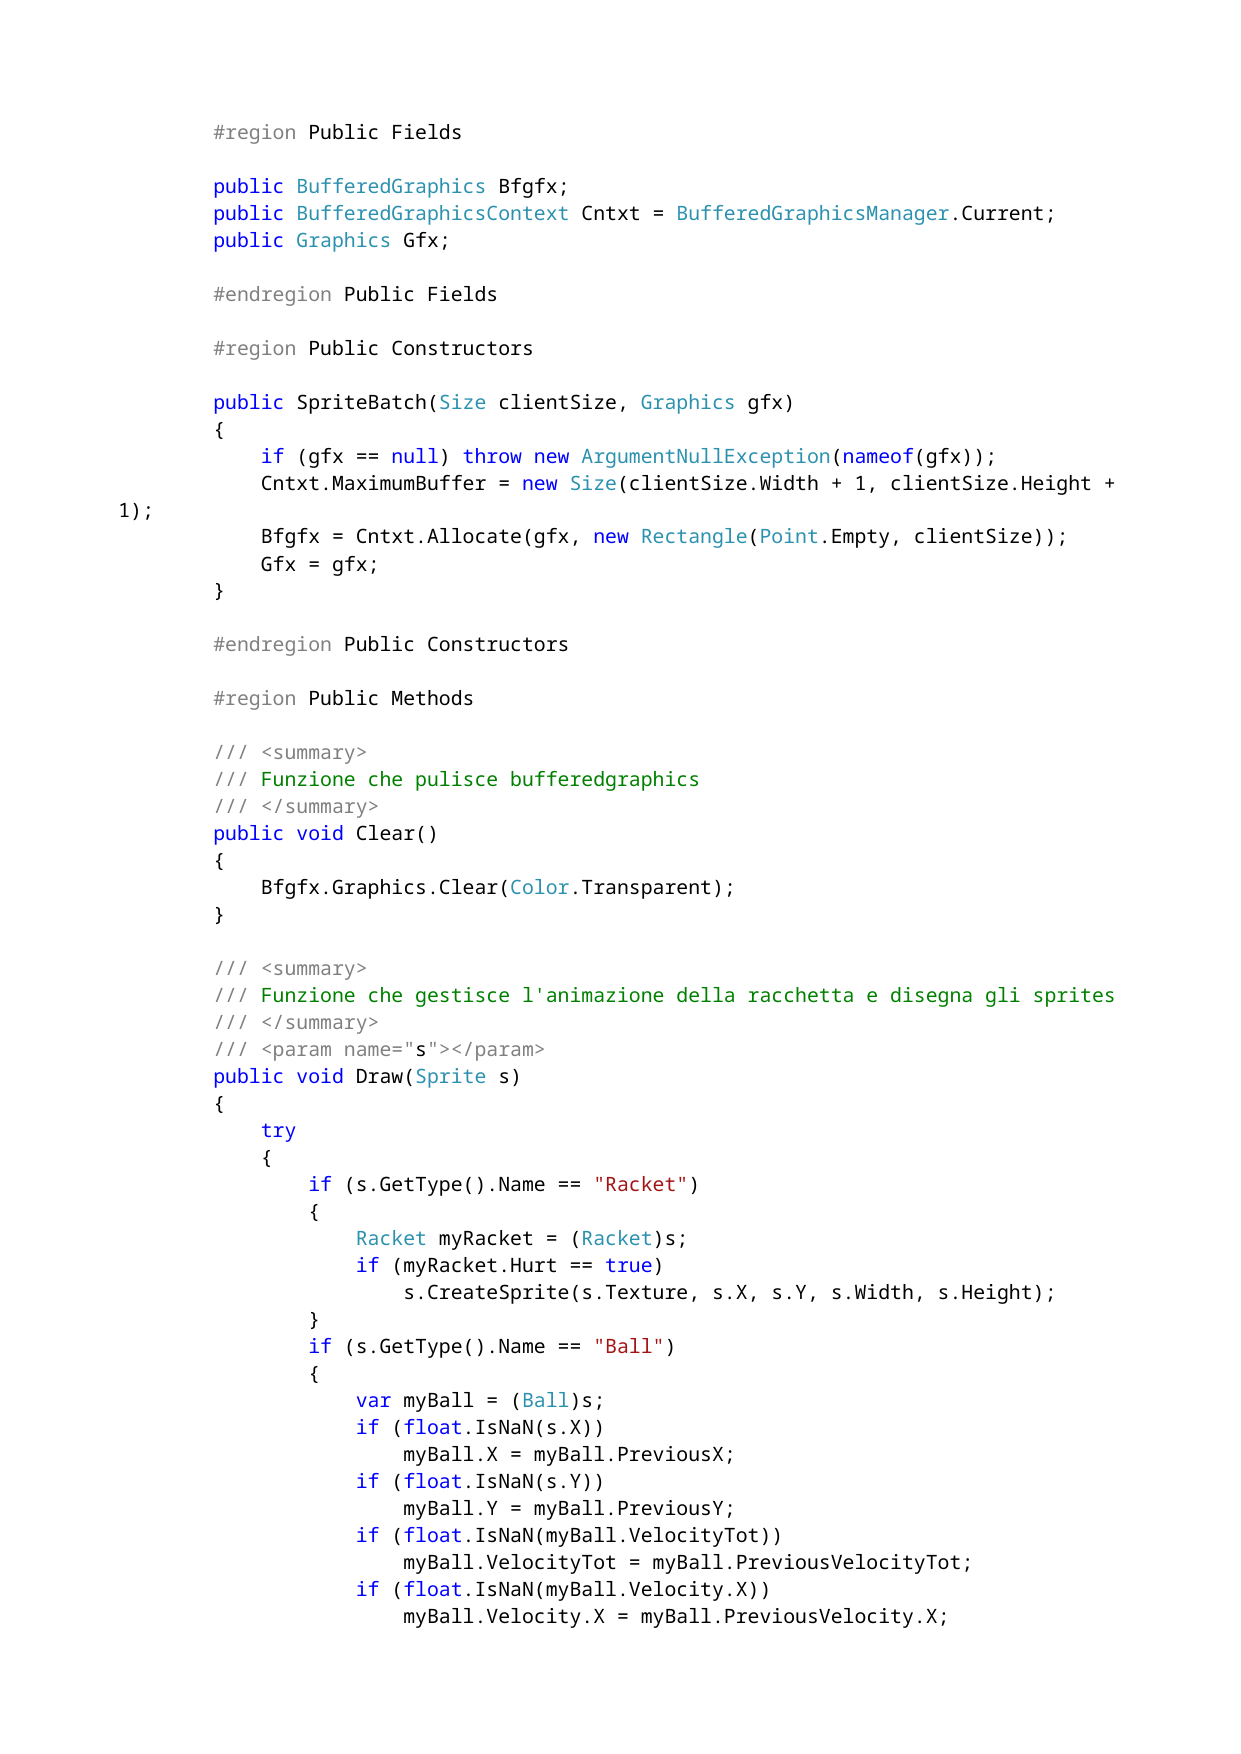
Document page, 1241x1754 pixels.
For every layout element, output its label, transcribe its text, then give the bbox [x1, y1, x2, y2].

text /// </summary> [118, 793, 1122, 819]
text Racket myRacket = (Racket)s; [118, 1224, 1122, 1251]
text var myBall = (Ball)s; [118, 1386, 1122, 1413]
text if (float.IsNaN(myBall.Velocity.X)) [118, 1575, 1122, 1602]
text #region Public Fields [118, 118, 1122, 145]
text if (float.IsNaN(s.Y)) [118, 1467, 1122, 1494]
text #endregion Public Fields [118, 280, 1122, 307]
text Cntxt.MaximumBuffer = new Size(clientSize.Width + 1, clientSize.Height + 1); [118, 469, 1122, 523]
text myBall.Y = myBall.PreviousY; [118, 1494, 1122, 1521]
text #region Public Constructors [118, 334, 1122, 361]
text public BufferedGraphics Bfgfx; [118, 172, 1122, 199]
text #region Public Methods [118, 685, 1122, 712]
text public Graphics Gfx; [118, 226, 1122, 253]
text { [118, 1089, 1122, 1116]
text public BufferedGraphicsContext Cntxt = BufferedGraphicsManager.Current; [118, 199, 1122, 226]
text /// Funzione che pulisce bufferedgraphics [118, 766, 1122, 793]
text { [118, 415, 1122, 442]
text myBall.X = myBall.PreviousX; [118, 1440, 1122, 1467]
text /// Funzione che gestisce l'animazione della racchetta e disegna gli sprites [118, 981, 1122, 1008]
text if (float.IsNaN(s.X)) [118, 1413, 1122, 1440]
text /// <param name="s"></param> [118, 1035, 1122, 1062]
text myBall.VelocityTot = myBall.PreviousVelocityTot; [118, 1548, 1122, 1575]
text myBall.Velocity.X = myBall.PreviousVelocity.X; [118, 1602, 1122, 1629]
text if (float.IsNaN(myBall.VelocityTot)) [118, 1521, 1122, 1548]
text { [118, 1359, 1122, 1386]
text public void Clear() [118, 819, 1122, 847]
text } [118, 577, 1122, 604]
text } [118, 901, 1122, 927]
text Gfx = gfx; [118, 550, 1122, 577]
text /// <summary> [118, 739, 1122, 766]
text { [118, 847, 1122, 873]
text Bfgfx = Cntxt.Allocate(gfx, new Rectangle(Point.Empty, clientSize)); [118, 523, 1122, 550]
text if (s.GetType().Name == "Racket") [118, 1170, 1122, 1197]
text /// </summary> [118, 1008, 1122, 1035]
text s.CreateSprite(s.Texture, s.X, s.Y, s.Width, s.Height); [118, 1278, 1122, 1305]
text if (gfx == null) throw new ArgumentNullException(nameof(gfx)); [118, 442, 1122, 469]
text if (myRacket.Hurt == true) [118, 1251, 1122, 1278]
text if (s.GetType().Name == "Ball") [118, 1332, 1122, 1359]
text public void Draw(Sprite s) [118, 1062, 1122, 1089]
text try [118, 1116, 1122, 1143]
text { [118, 1197, 1122, 1224]
text Bfgfx.Graphics.Clear(Color.Transparent); [118, 873, 1122, 901]
text } [118, 1305, 1122, 1332]
text public SpriteBatch(Size clientSize, Graphics gfx) [118, 388, 1122, 415]
text /// <summary> [118, 954, 1122, 981]
text #endregion Public Constructors [118, 631, 1122, 658]
text { [118, 1143, 1122, 1170]
